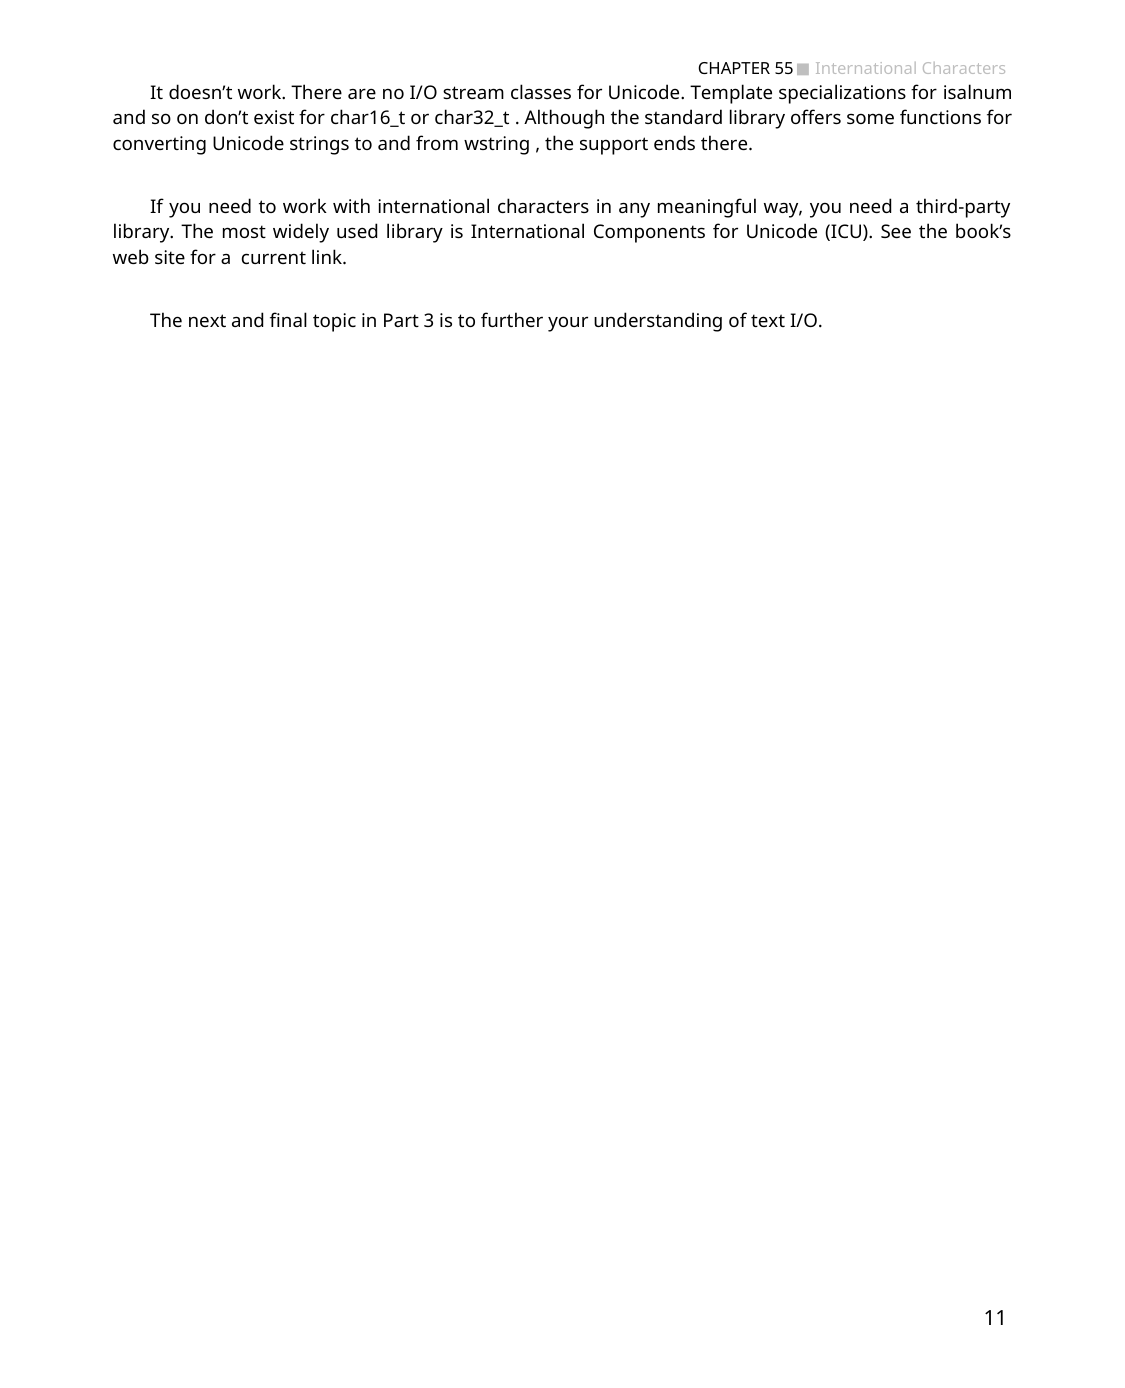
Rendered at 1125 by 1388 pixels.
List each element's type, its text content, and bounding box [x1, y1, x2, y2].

text If you need to work with international characters in any meaningful way, you need a third-party library. The most widely used library is International Components for Unicode (ICU). See the book’s web site for a current link. [112, 193, 1012, 269]
text The next and final topic in Part 3 is to further your understanding of text I/O. [112, 307, 1012, 333]
text It doesn’t work. There are no I/O stream classes for Unicode. Template specializations for isalnum and so on don’t exist for char16_t or char32_t . Although the standard library offers some functions for converting Unicode strings to and from wstring , the support ends there. [112, 79, 1012, 156]
